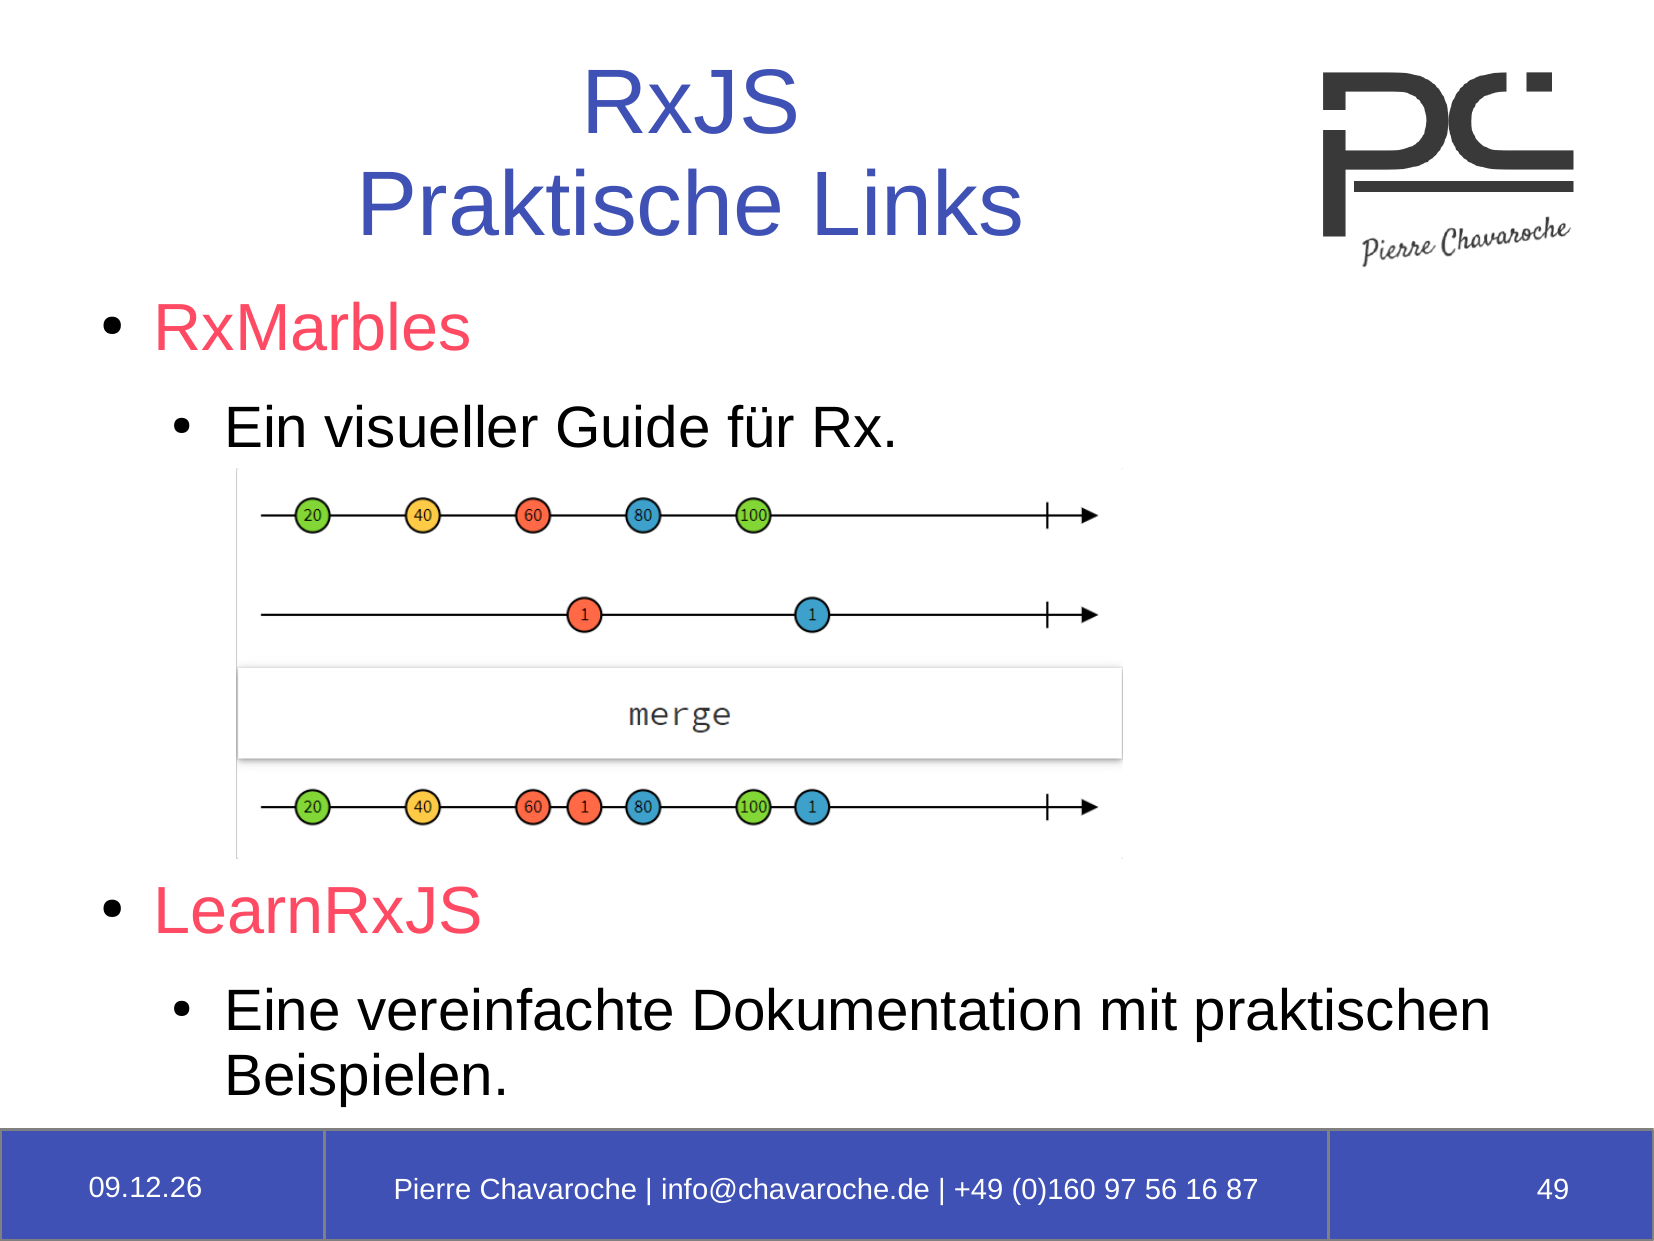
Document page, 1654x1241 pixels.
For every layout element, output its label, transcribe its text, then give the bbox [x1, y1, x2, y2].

list RxMarbles Ein visueller Guide für Rx. LearnRxJS Eine vereinfachte Dokumentation mit praktischen Beispielen. [82, 290, 1571, 1109]
picture [236, 468, 1123, 859]
picture [1307, 29, 1589, 311]
title RxJS Praktische Links [82, 49, 1300, 257]
